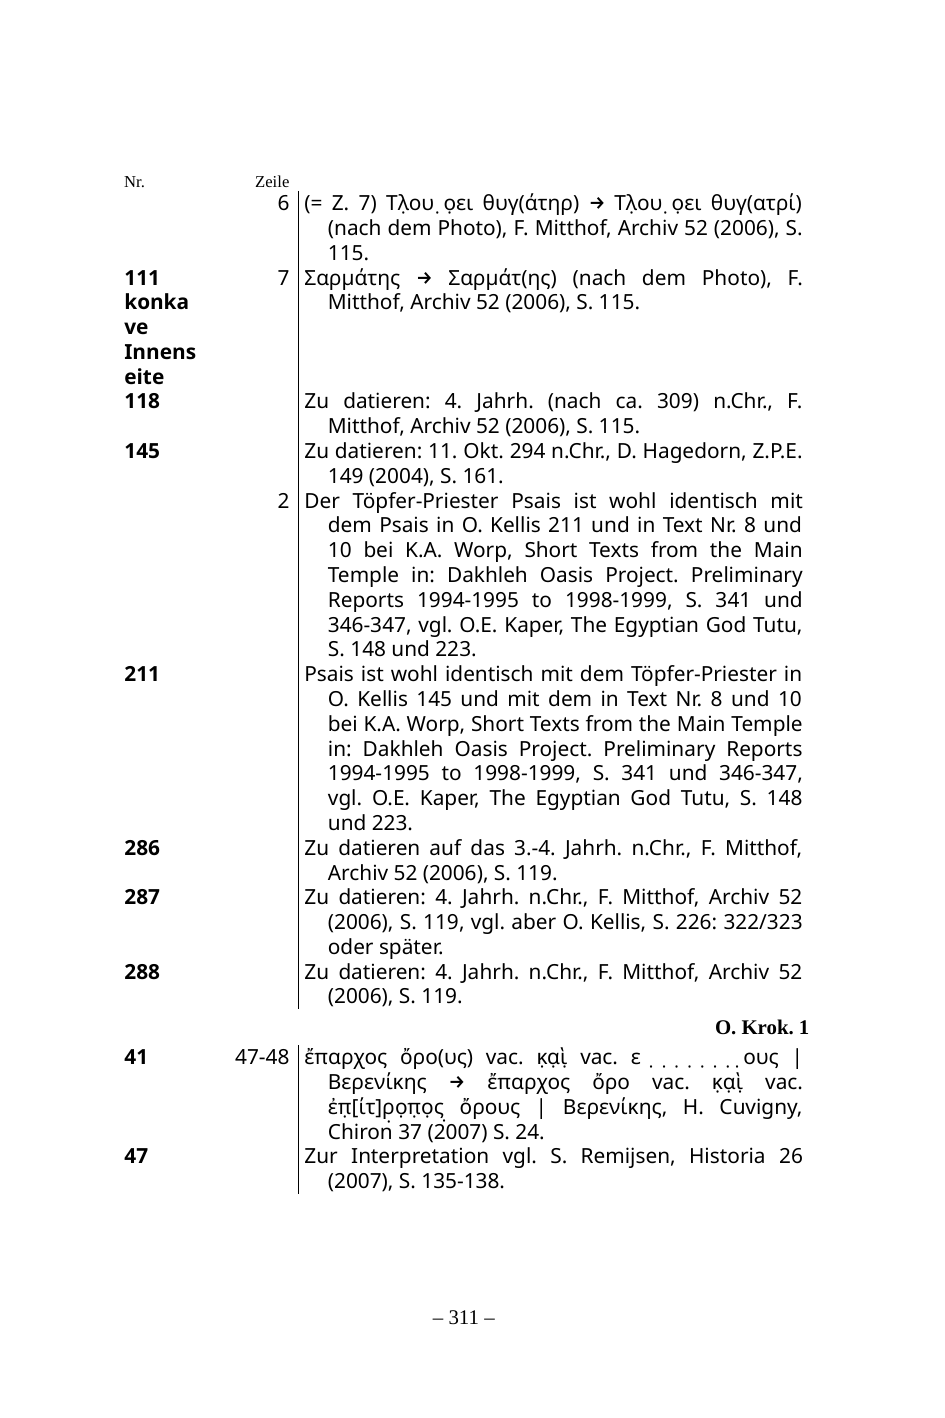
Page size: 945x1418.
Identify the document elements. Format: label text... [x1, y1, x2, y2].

table_cell 118 [118, 389, 298, 439]
table_cell 287 [118, 885, 298, 959]
table_header 47-48 [207, 1045, 298, 1144]
table_cell Zu datieren: 4. Jahrh. n.Chr., F. Mitthof, Archiv 52 (2006), S. 119. [299, 959, 809, 1009]
table_cell 288 [118, 959, 298, 1009]
table_header 41 [118, 1045, 207, 1144]
table_cell 111 konkave Innenseite [118, 265, 207, 389]
table_cell Psais ist wohl identisch mit dem Töpfer-Priester in O. Kellis 145 und mit dem in Text Nr. 8 und 10 bei K.A. Worp, Short Texts from the Main Temple in: Dakhleh Oasis Project. Preliminary Reports 1994-1995 to 1998-1999, S. 341 und 346-347, vgl. O.E. Kaper, The Egyptian God Tutu, S. 148 und 223. [299, 662, 809, 835]
table_cell Σαρμάτης → Σαρμάτ(ης) (nach dem Photo), F. Mitthof, Archiv 52 (2006), S. 115. [299, 265, 809, 389]
table_header ἔπαρχος ὄρο(υς) vac. κ̣α̣ὶ̣ vac. ε ̣ ̣ ̣ ̣ ̣ ̣ ̣ ̣ους | Βερενίκης → ἔπαρχος ὄρο vac. κ̣α̣ὶ̣ vac. ἐπ̣[ίτ]ρ̣ο̣π̣ο̣ς̣ ὄρους | Βερενίκης, H. Cuvigny, Chiron 37 (2007) S. 24. [299, 1045, 809, 1144]
table_cell 145 [118, 439, 298, 488]
table_cell 7 [207, 265, 298, 389]
table_cell [118, 488, 207, 662]
table_cell Zu datieren: 4. Jahrh. (nach ca. 309) n.Chr., F. Mitthof, Archiv 52 (2006), S. 115. [299, 389, 809, 439]
table_cell Der Töpfer-Priester Psais ist wohl identisch mit dem Psais in O. Kellis 211 und in Text Nr. 8 und 10 bei K.A. Worp, Short Texts from the Main Temple in: Dakhleh Oasis Project. Preliminary Reports 1994-1995 to 1998-1999, S. 341 und 346-347, vgl. O.E. Kaper, The Egyptian God Tutu, S. 148 und 223. [299, 488, 809, 662]
table_cell 6 [207, 191, 298, 265]
table_cell 2 [207, 488, 298, 662]
table_cell 286 [118, 835, 298, 885]
table_cell Zu datieren: 4. Jahrh. n.Chr., F. Mitthof, Archiv 52 (2006), S. 119, vgl. aber O. Kellis, S. 226: 322/323 oder später. [299, 885, 809, 959]
table_cell Zu datieren auf das 3.-4. Jahrh. n.Chr., F. Mitthof, Archiv 52 (2006), S. 119. [299, 835, 809, 885]
table_cell (= Ζ. 7) Τλ̣ου ̣ο̣ει θυγ(άτηρ) → Τλ̣ου ̣ο̣ει θυγ(ατρί) (nach dem Photo), F. Mitthof, Archiv 52 (2006), S. 115. [299, 191, 809, 265]
table_cell Zu datieren: 11. Okt. 294 n.Chr., D. Hagedorn, Z.P.E. 149 (2004), S. 161. [299, 439, 809, 488]
table_cell [118, 191, 207, 265]
table_cell 211 [118, 662, 298, 835]
subtitle O. Krok. 1 [118, 1015, 809, 1039]
table_cell Zur Interpretation vgl. S. Remijsen, Historia 26 (2007), S. 135-138. [299, 1144, 809, 1194]
table_cell 47 [118, 1144, 298, 1194]
